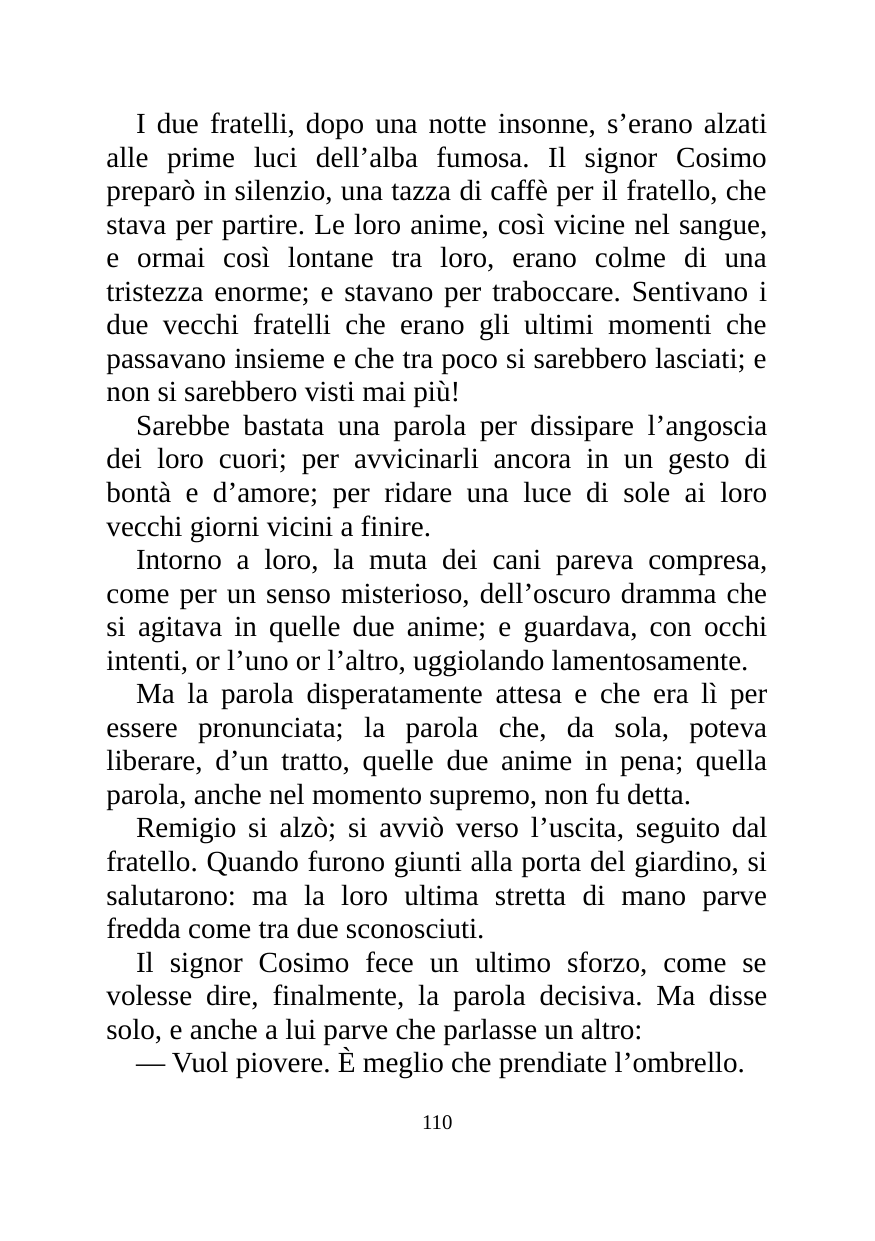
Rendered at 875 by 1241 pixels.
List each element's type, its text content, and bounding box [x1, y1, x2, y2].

text Intorno a loro, la muta dei cani pareva compresa, come per un senso misterioso, dell’oscuro dramma che si agitava in quelle due anime; e guardava, con occhi intenti, or l’uno or l’altro, uggiolando lamentosamente. [106, 542, 768, 676]
text Sarebbe bastata una parola per dissipare l’angoscia dei loro cuori; per avvicinarli ancora in un gesto di bontà e d’amore; per ridare una luce di sole ai loro vecchi giorni vicini a finire. [106, 408, 768, 542]
text Ma la parola disperatamente attesa e che era lì per essere pronunciata; la parola che, da sola, poteva liberare, d’un tratto, quelle due anime in pena; quella parola, anche nel momento supremo, non fu detta. [106, 676, 768, 811]
text Remigio si alzò; si avviò verso l’uscita, seguito dal fratello. Quando furono giunti alla porta del giardino, si salutarono: ma la loro ultima stretta di mano parve fredda come tra due sconosciuti. [106, 811, 768, 945]
text — Vuol piovere. È meglio che prendiate l’ombrello. [106, 1045, 768, 1079]
text I due fratelli, dopo una notte insonne, s’erano alzati alle prime luci dell’alba fumosa. Il signor Cosimo preparò in silenzio, una tazza di caffè per il fratello, che stava per partire. Le loro anime, così vicine nel sangue, e ormai così lontane tra loro, erano colme di una tristezza enorme; e stavano per traboccare. Sentivano i due vecchi fratelli che erano gli ultimi momenti che passavano insieme e che tra poco si sarebbero lasciati; e non si sarebbero visti mai più! [106, 106, 768, 408]
text Il signor Cosimo fece un ultimo sforzo, come se volesse dire, finalmente, la parola decisiva. Ma disse solo, e anche a lui parve che parlasse un altro: [106, 945, 768, 1045]
